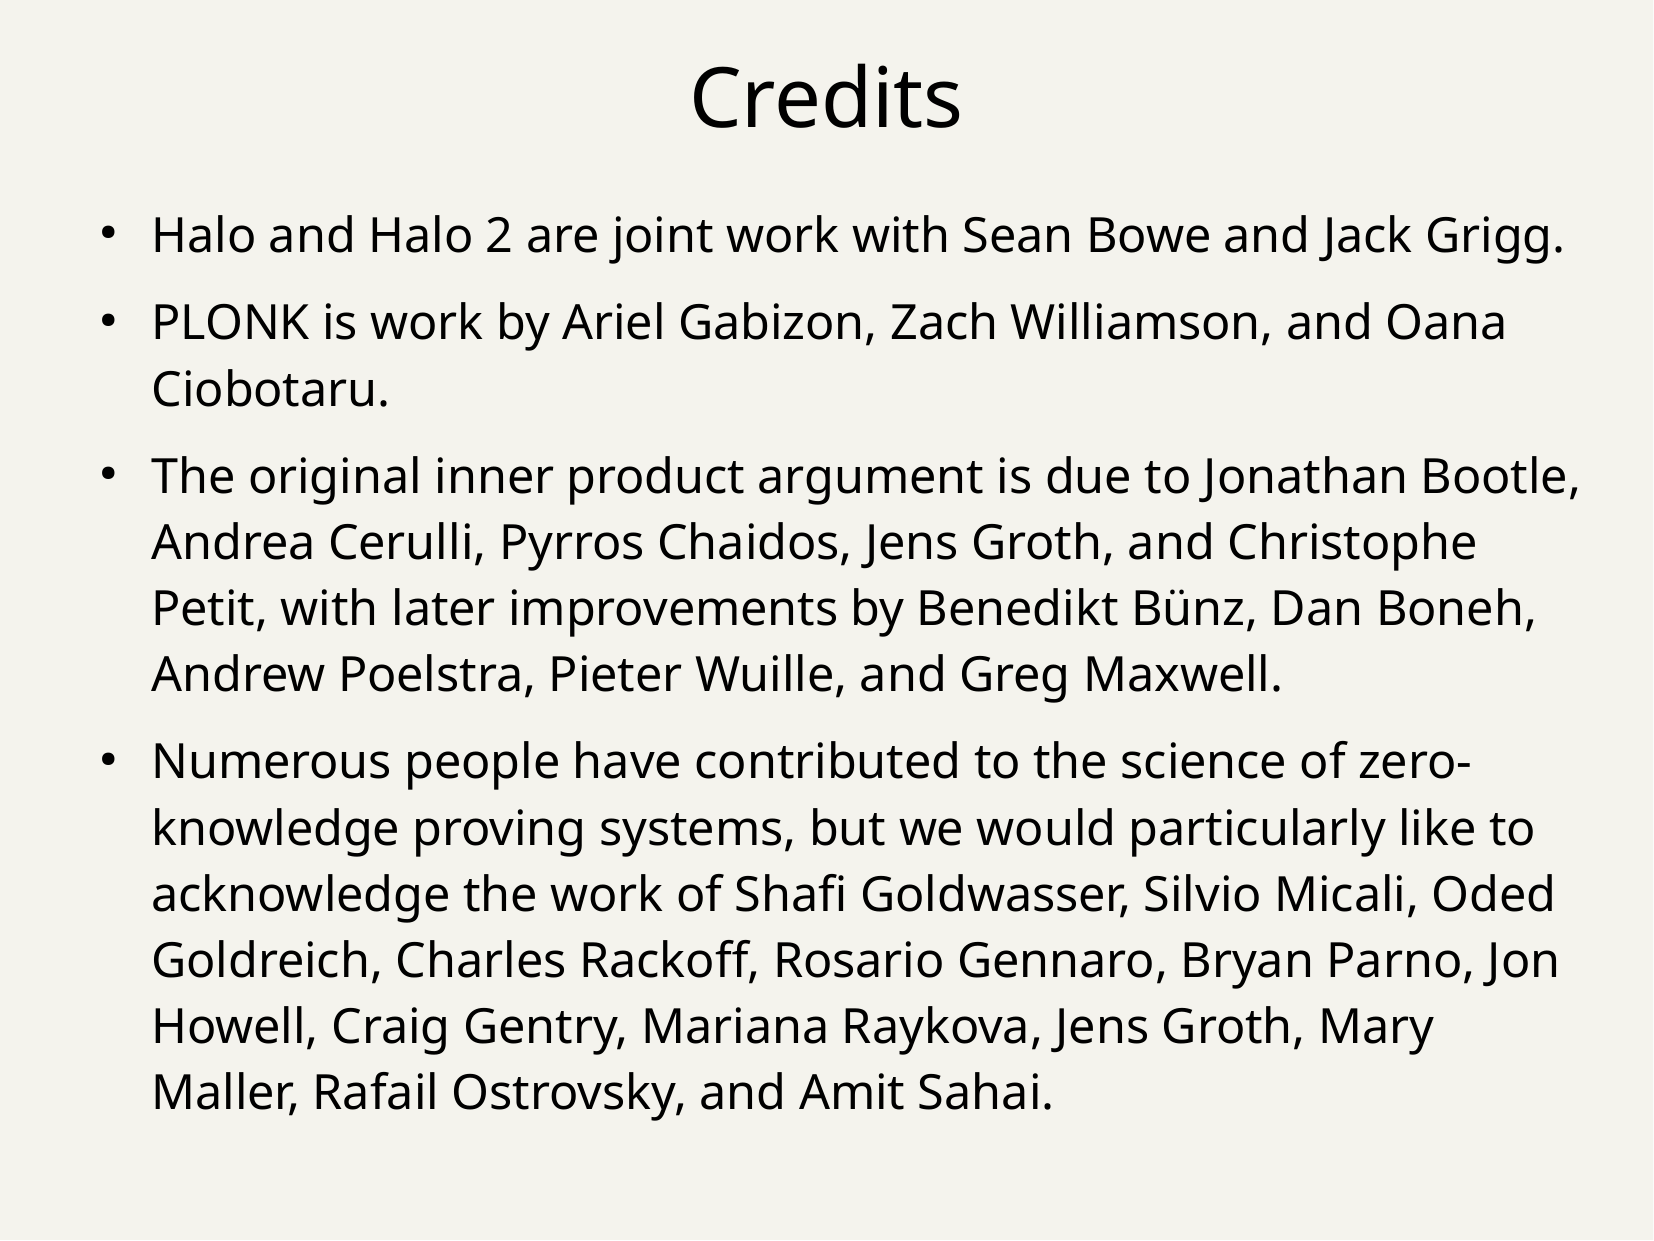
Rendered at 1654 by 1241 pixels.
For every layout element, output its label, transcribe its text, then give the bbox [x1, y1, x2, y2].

list Halo and Halo 2 are joint work with Sean Bowe and Jack Grigg. PLONK is work by Ariel Gabizon, Zach Williamson, and Oana Ciobotaru. The original inner product argument is due to Jonathan Bootle, Andrea Cerulli, Pyrros Chaidos, Jens Groth, and Christophe Petit, with later improvements by Benedikt Bünz, Dan Boneh, Andrew Poelstra, Pieter Wuille, and Greg Maxwell. Numerous people have contributed to the science of zero-knowledge proving systems, but we would particularly like to acknowledge the work of Shafi Goldwasser, Silvio Micali, Oded Goldreich, Charles Rackoff, Rosario Gennaro, Bryan Parno, Jon Howell, Craig Gentry, Mariana Raykova, Jens Groth, Mary Maller, Rafail Ostrovsky, and Amit Sahai. [82, 200, 1583, 1158]
title Credits [82, 25, 1571, 166]
